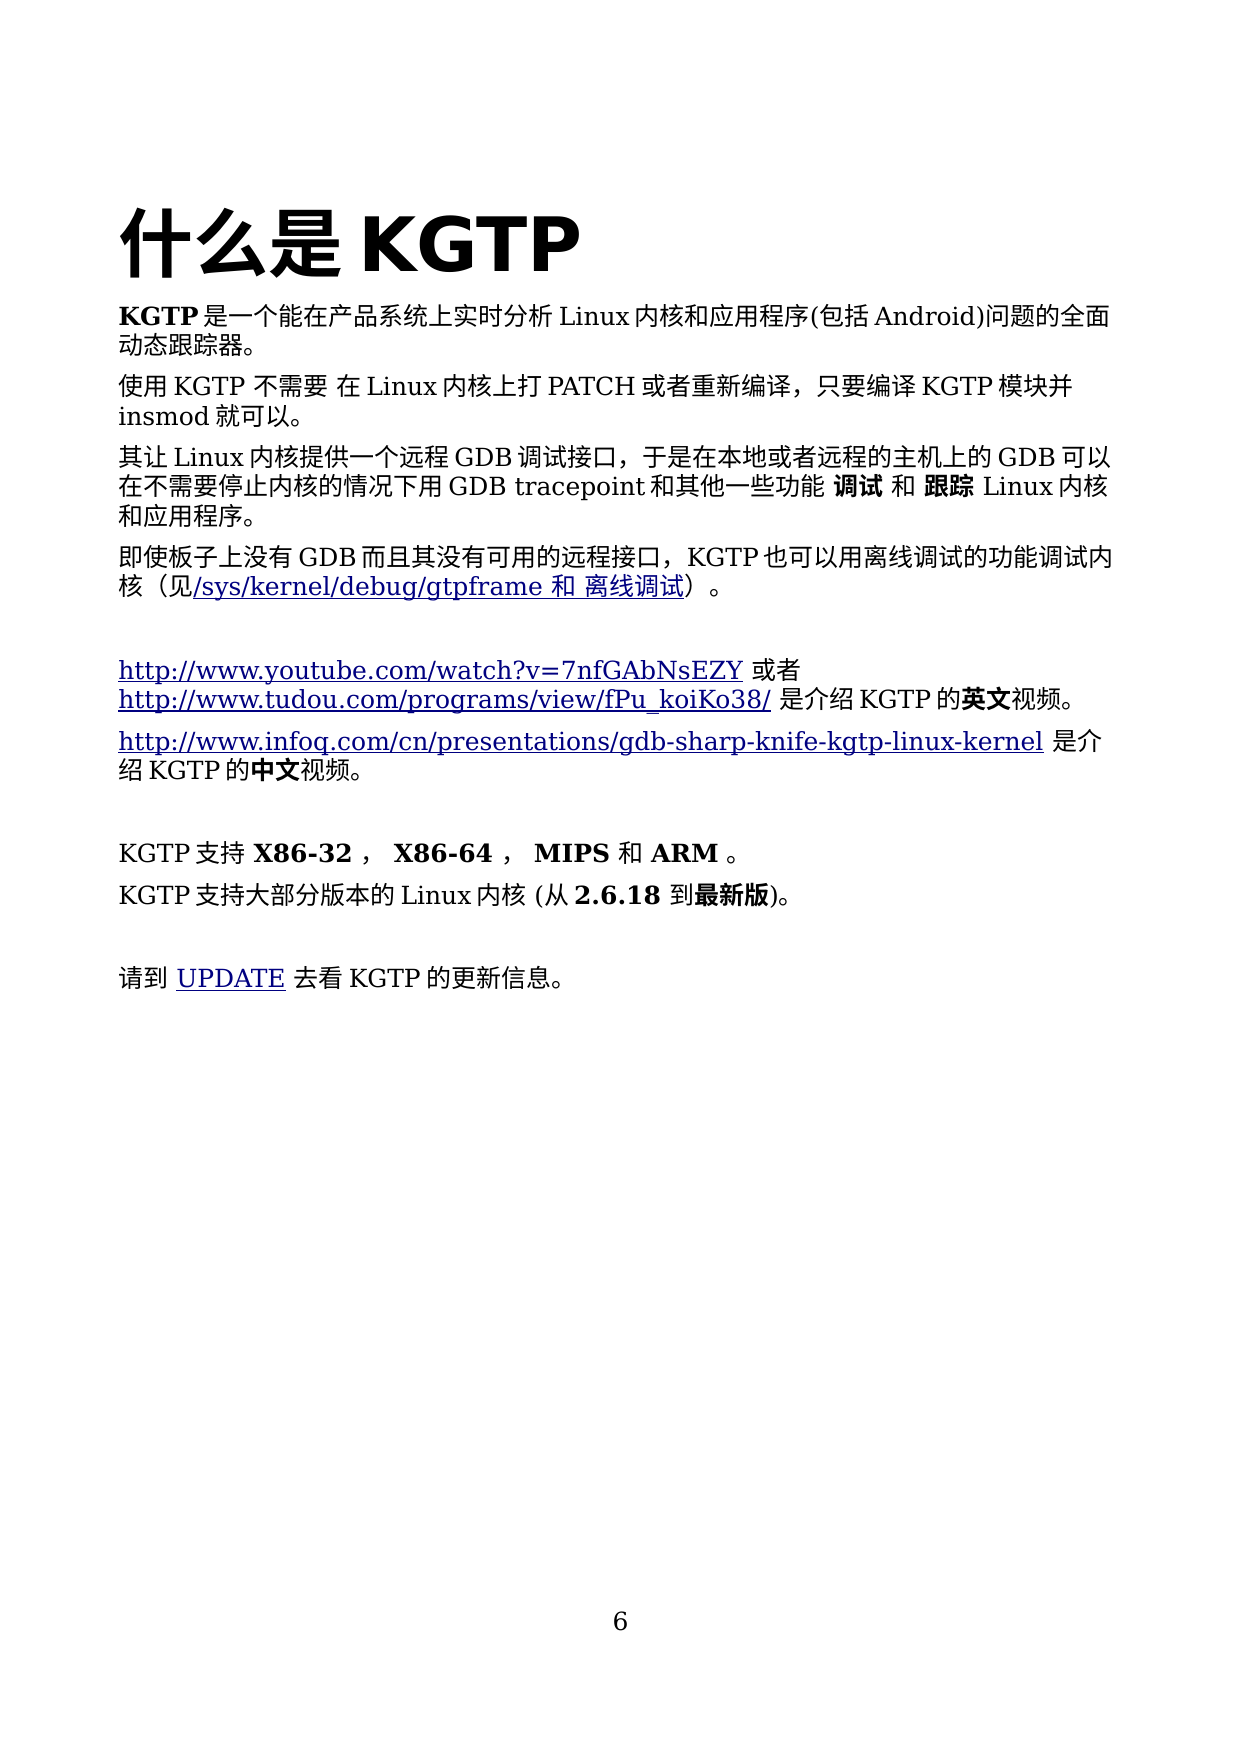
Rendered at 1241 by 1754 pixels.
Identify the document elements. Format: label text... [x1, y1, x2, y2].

text 即使板子上没有GDB而且其没有可用的远程接口，KGTP也可以用离线调试的功能调试内核（见/sys/kernel/debug/gtpframe 和 离线调试）。 [118, 543, 1122, 602]
text KGTP支持大部分版本的Linux内核 (从2.6.18 到最新版)。 [118, 881, 1122, 911]
text 请到 UPDATE 去看KGTP的更新信息。 [118, 965, 1122, 994]
text http://www.youtube.com/watch?v=7nfGAbNsEZY 或者 http://www.tudou.com/programs/view/fPu_koiKo38/ 是介绍KGTP的英文视频。 [118, 656, 1122, 714]
text 其让Linux内核提供一个远程GDB调试接口，于是在本地或者远程的主机上的GDB可以在不需要停止内核的情况下用GDB tracepoint和其他一些功能 调试 和 跟踪 Linux内核和应用程序。 [118, 443, 1122, 531]
subtitle 什么是KGTP [118, 202, 1122, 289]
text http://www.infoq.com/cn/presentations/gdb-sharp-knife-kgtp-linux-kernel 是介绍KGTP的中文视频。 [118, 727, 1122, 785]
text 使用KGTP 不需要 在Linux内核上打PATCH或者重新编译，只要编译KGTP模块并insmod就可以。 [118, 373, 1122, 431]
text KGTP是一个能在产品系统上实时分析Linux内核和应用程序(包括Android)问题的全面动态跟踪器。 [118, 302, 1122, 360]
text KGTP支持 X86-32 ， X86-64 ， MIPS 和 ARM 。 [118, 839, 1122, 869]
